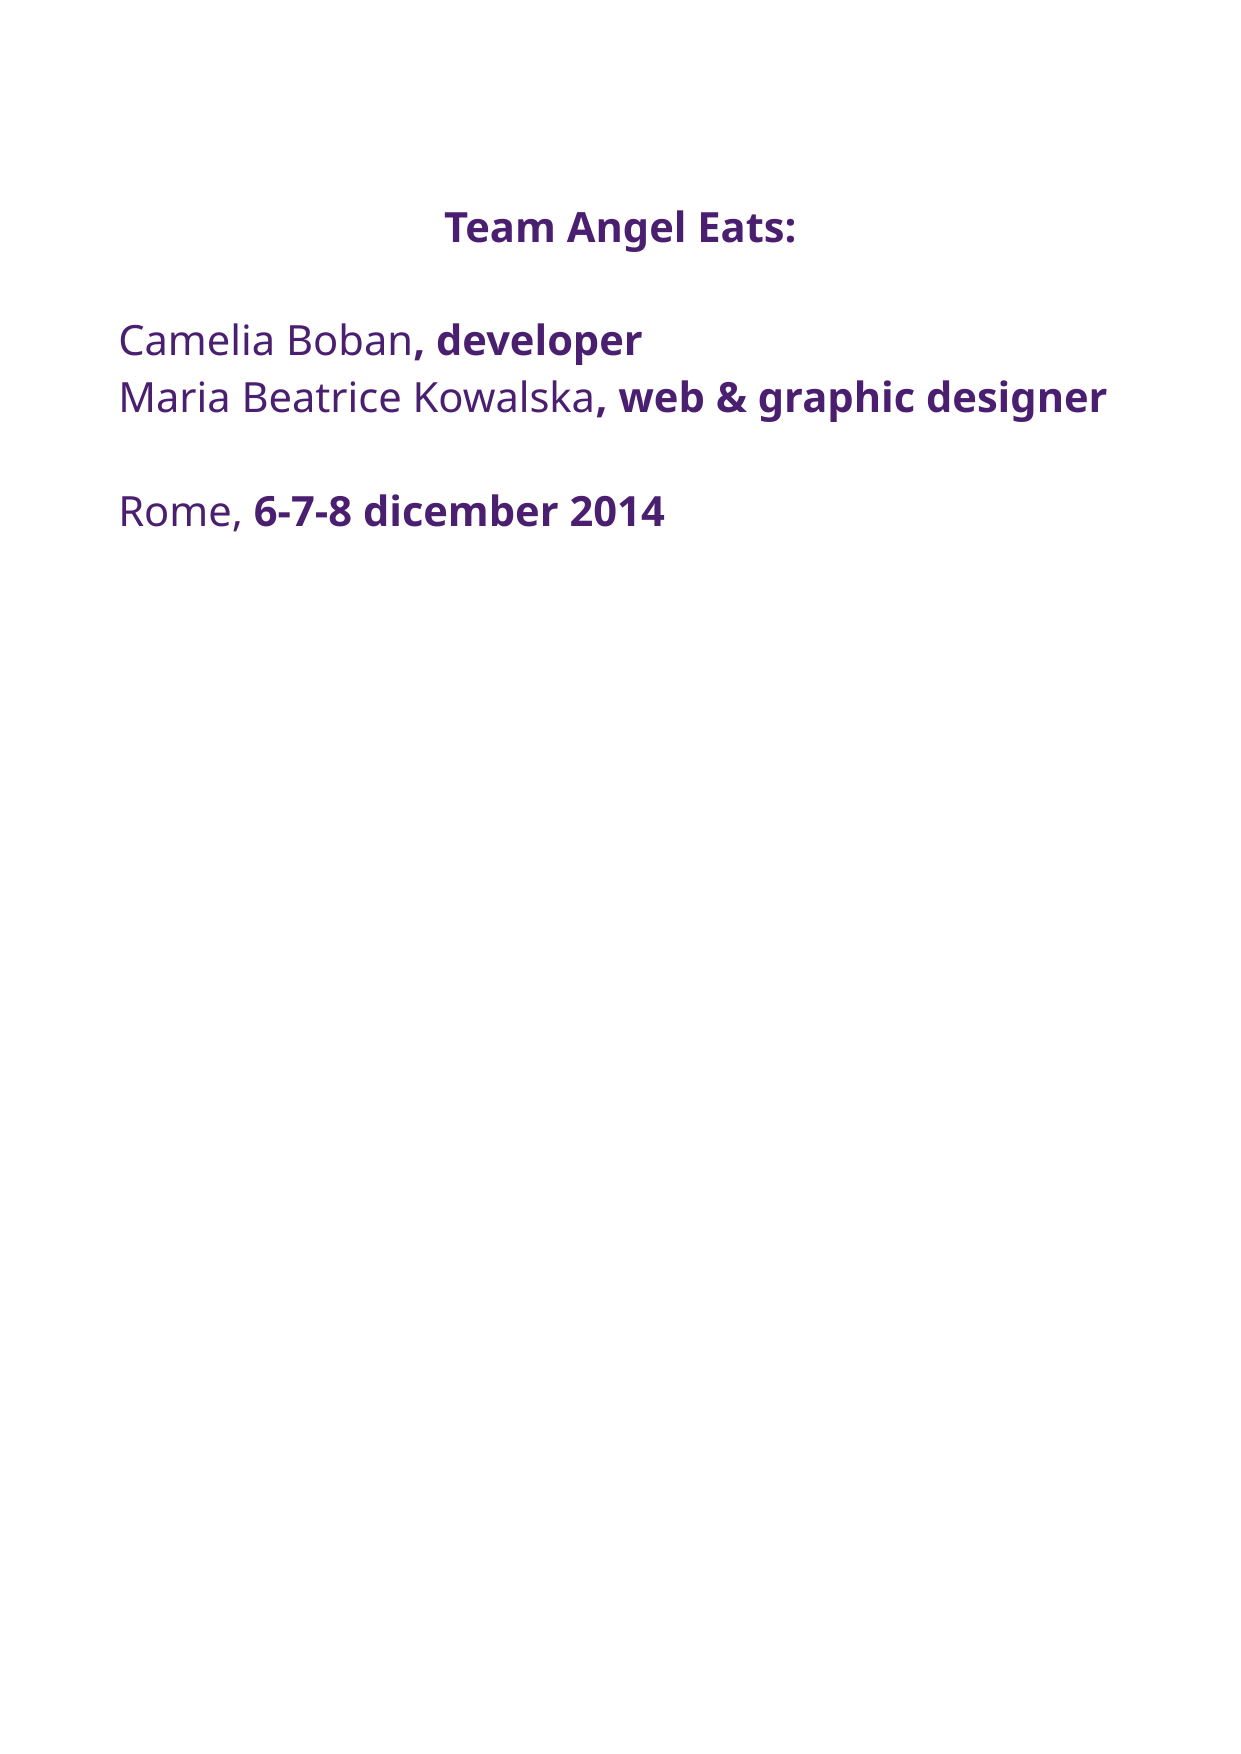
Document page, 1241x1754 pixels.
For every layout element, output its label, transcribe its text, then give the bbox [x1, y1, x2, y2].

text Rome, 6-7-8 dicember 2014 [118, 481, 1122, 538]
text Maria Beatrice Kowalska, web & graphic designer [118, 368, 1122, 425]
text Camelia Boban, developer [118, 311, 1122, 368]
text Team Angel Eats: [118, 198, 1122, 254]
